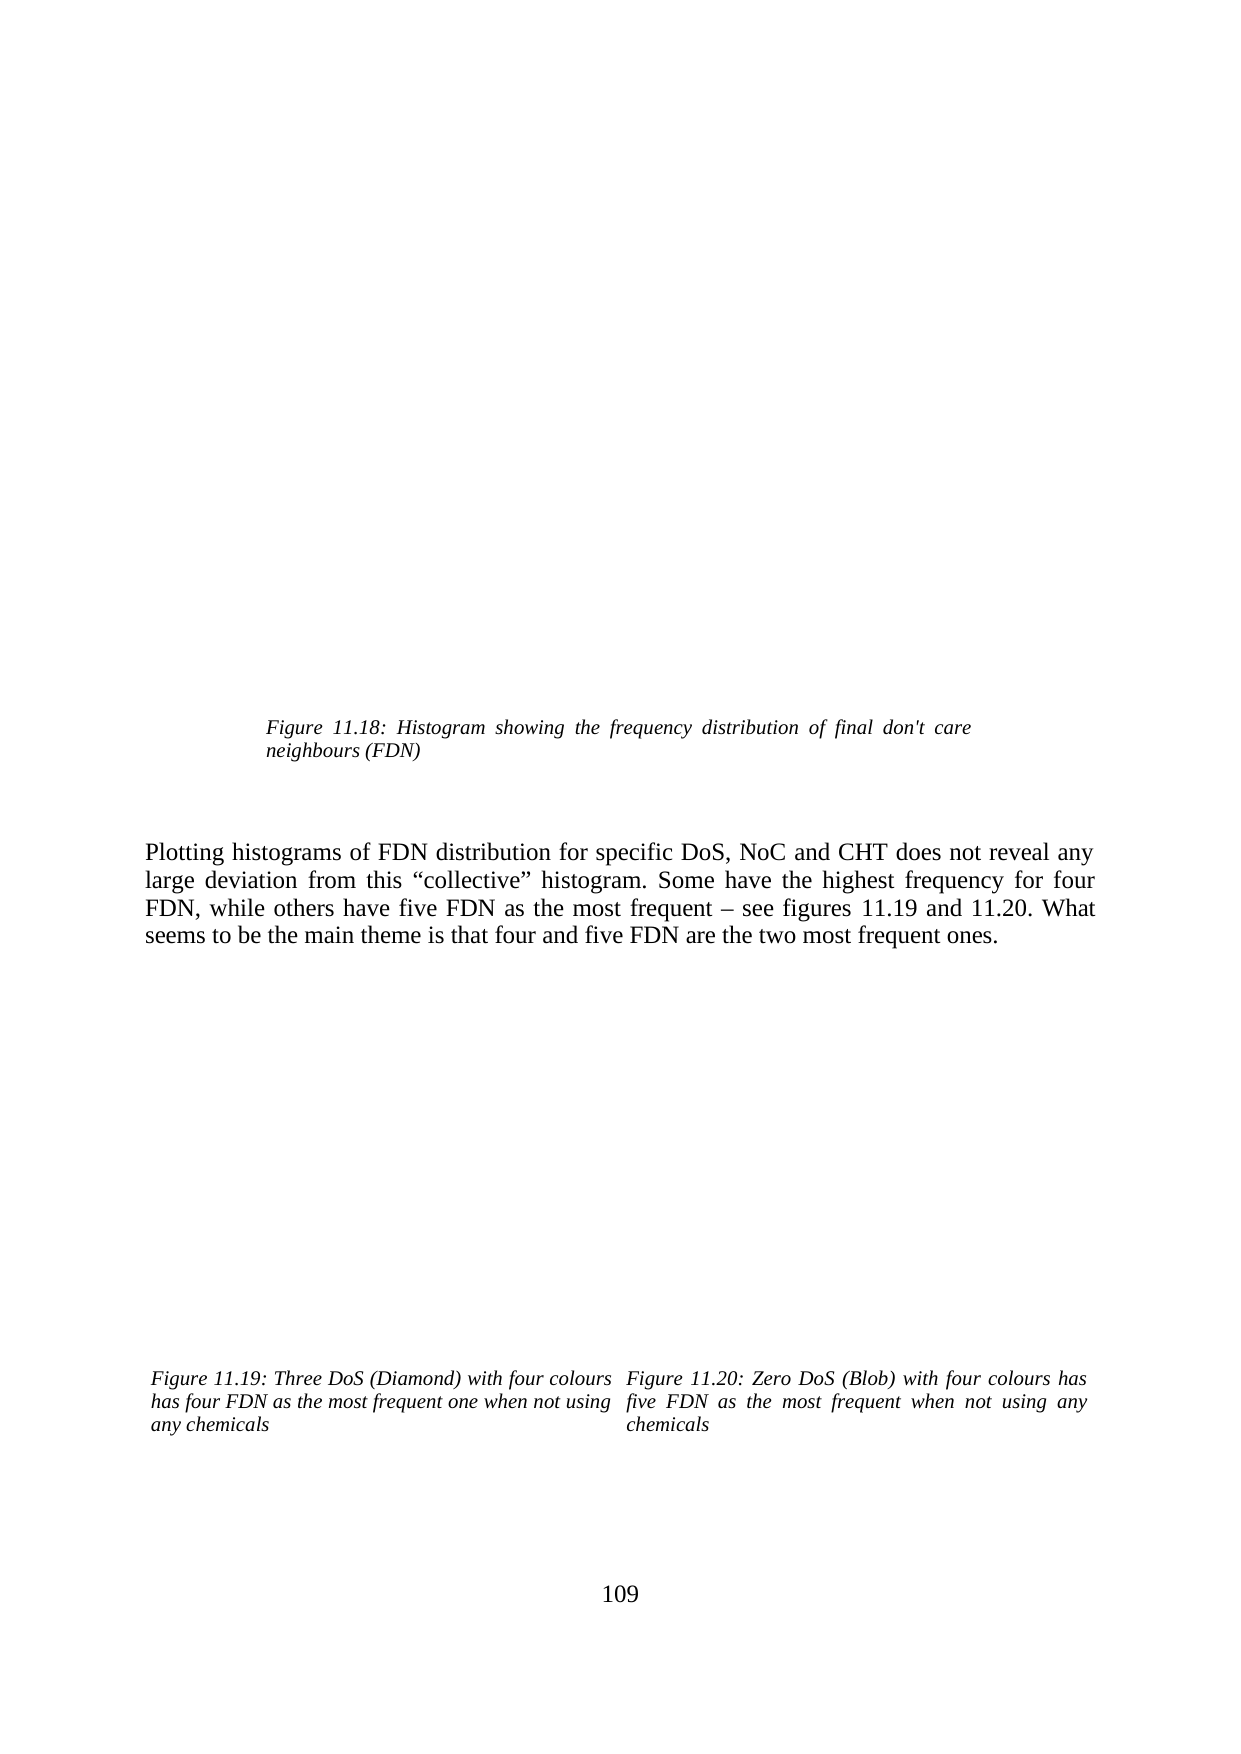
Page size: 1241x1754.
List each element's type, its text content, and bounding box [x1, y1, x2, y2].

table_cell Figure 11.20: Zero DoS (Blob) with four colours has five FDN as the most frequent when not using any chemicals [620, 1355, 1096, 1436]
table_header [620, 1007, 1096, 1355]
text Plotting histograms of FDN distribution for specific DoS, NoC and CHT does not reveal any large deviation from this “collective” histogram. Some have the highest frequency for four FDN, while others have five FDN as the most frequent – see figures 11.19 and 11.20. What seems to be the main theme is that four and five FDN are the two most frequent ones. [145, 838, 1096, 949]
table_cell Figure 11.19: Three DoS (Diamond) with four colours has four FDN as the most frequent one when not using any chemicals [145, 1355, 620, 1436]
table_cell Figure 11.18: Histogram showing the frequency distribution of final don't care neighbours (FDN) [266, 704, 974, 762]
table_header [266, 173, 974, 704]
table_header [145, 1007, 620, 1355]
